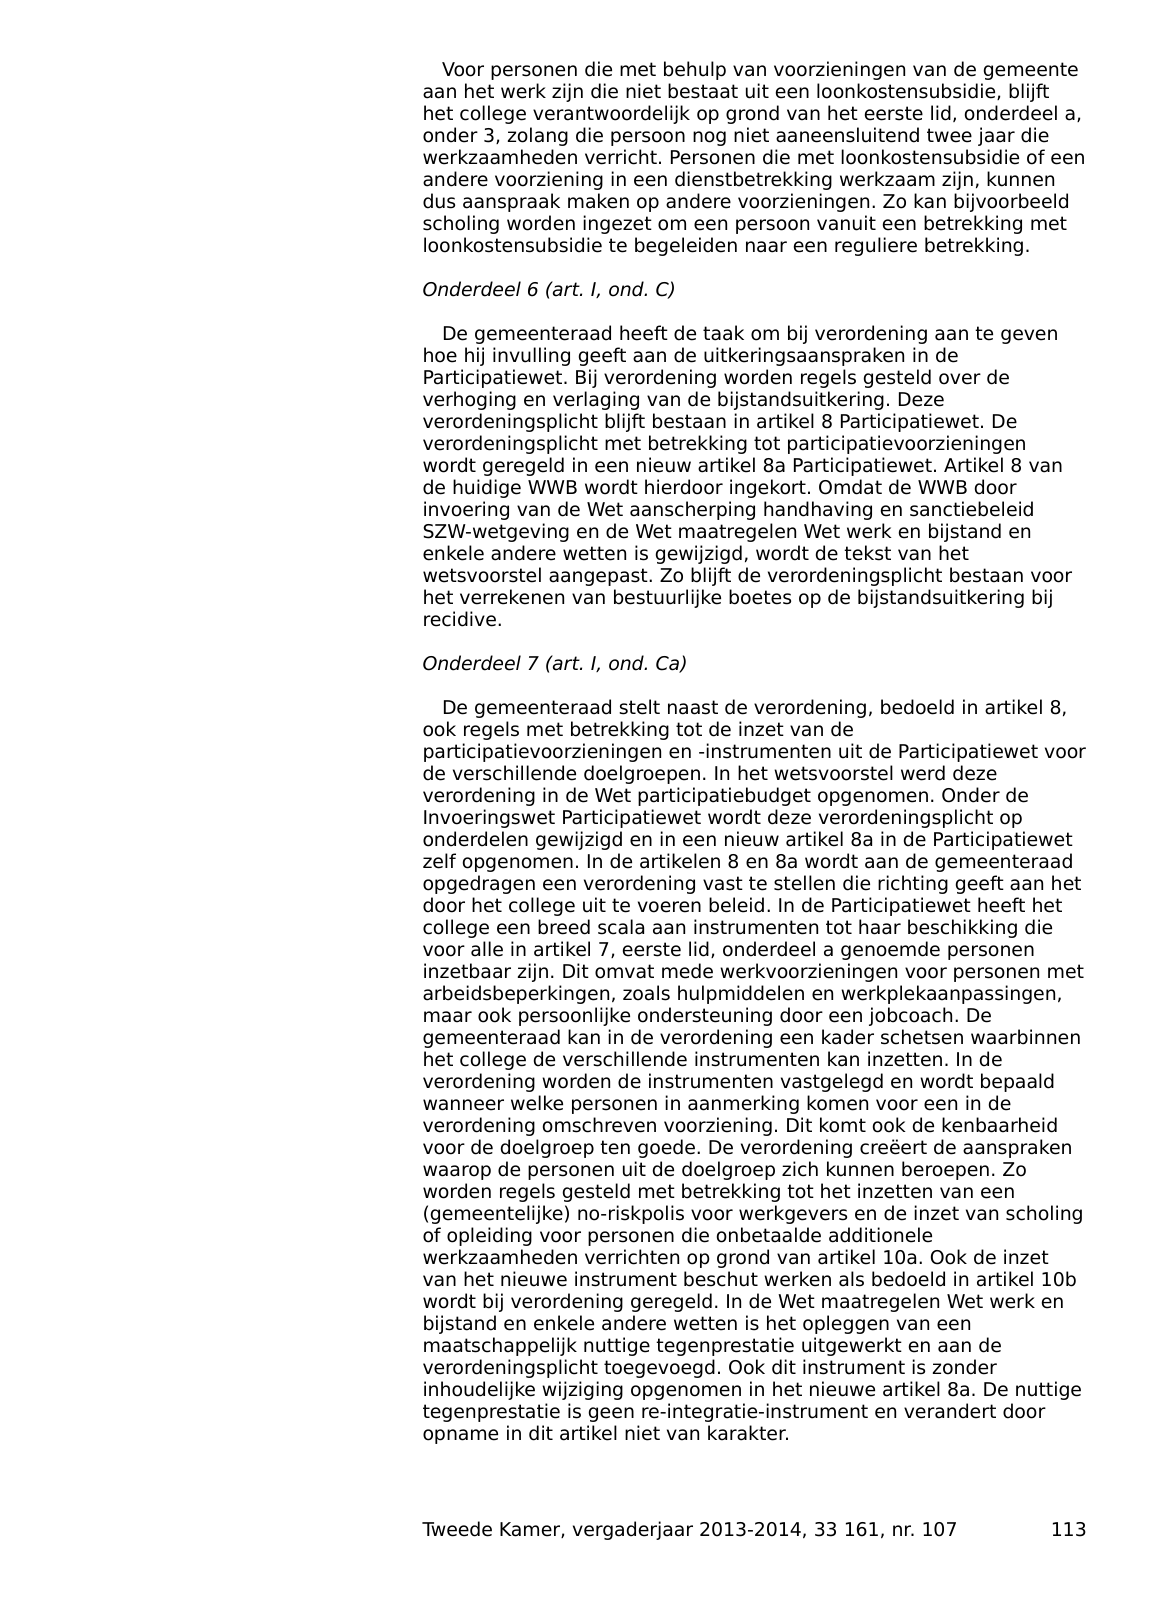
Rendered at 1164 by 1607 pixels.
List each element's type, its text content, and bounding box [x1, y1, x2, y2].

subtitle Onderdeel 6 (art. I, ond. C) [422, 279, 1087, 301]
subtitle Onderdeel 7 (art. I, ond. Ca) [422, 653, 1087, 675]
text Voor personen die met behulp van voorzieningen van de gemeente aan het werk zijn die niet bestaat uit een loonkostensubsidie, blijft het college verantwoordelijk op grond van het eerste lid, onderdeel a, onder 3, zolang die persoon nog niet aaneensluitend twee jaar die werkzaamheden verricht. Personen die met loonkostensubsidie of een andere voorziening in een dienstbetrekking werkzaam zijn, kunnen dus aanspraak maken op andere voorzieningen. Zo kan bijvoorbeeld scholing worden ingezet om een persoon vanuit een betrekking met loonkostensubsidie te begeleiden naar een reguliere betrekking. [422, 59, 1087, 257]
text De gemeenteraad stelt naast de verordening, bedoeld in artikel 8, ook regels met betrekking tot de inzet van de participatievoorzieningen en -instrumenten uit de Participatiewet voor de verschillende doelgroepen. In het wetsvoorstel werd deze verordening in de Wet participatiebudget opgenomen. Onder de Invoeringswet Participatiewet wordt deze verordeningsplicht op onderdelen gewijzigd en in een nieuw artikel 8a in de Participatiewet zelf opgenomen. In de artikelen 8 en 8a wordt aan de gemeenteraad opgedragen een verordening vast te stellen die richting geeft aan het door het college uit te voeren beleid. In de Participatiewet heeft het college een breed scala aan instrumenten tot haar beschikking die voor alle in artikel 7, eerste lid, onderdeel a genoemde personen inzetbaar zijn. Dit omvat mede werkvoorzieningen voor personen met arbeidsbeperkingen, zoals hulpmiddelen en werkplekaanpassingen, maar ook persoonlijke ondersteuning door een jobcoach. De gemeenteraad kan in de verordening een kader schetsen waarbinnen het college de verschillende instrumenten kan inzetten. In de verordening worden de instrumenten vastgelegd en wordt bepaald wanneer welke personen in aanmerking komen voor een in de verordening omschreven voorziening. Dit komt ook de kenbaarheid voor de doelgroep ten goede. De verordening creëert de aanspraken waarop de personen uit de doelgroep zich kunnen beroepen. Zo worden regels gesteld met betrekking tot het inzetten van een (gemeentelijke) no-riskpolis voor werkgevers en de inzet van scholing of opleiding voor personen die onbetaalde additionele werkzaamheden verrichten op grond van artikel 10a. Ook de inzet van het nieuwe instrument beschut werken als bedoeld in artikel 10b wordt bij verordening geregeld. In de Wet maatregelen Wet werk en bijstand en enkele andere wetten is het opleggen van een maatschappelijk nuttige tegenprestatie uitgewerkt en aan de verordeningsplicht toegevoegd. Ook dit instrument is zonder inhoudelijke wijziging opgenomen in het nieuwe artikel 8a. De nuttige tegenprestatie is geen re-integratie-instrument en verandert door opname in dit artikel niet van karakter. [422, 697, 1087, 1444]
text De gemeenteraad heeft de taak om bij verordening aan te geven hoe hij invulling geeft aan de uitkeringsaanspraken in de Participatiewet. Bij verordening worden regels gesteld over de verhoging en verlaging van de bijstandsuitkering. Deze verordeningsplicht blijft bestaan in artikel 8 Participatiewet. De verordeningsplicht met betrekking tot participatievoorzieningen wordt geregeld in een nieuw artikel 8a Participatiewet. Artikel 8 van de huidige WWB wordt hierdoor ingekort. Omdat de WWB door invoering van de Wet aanscherping handhaving en sanctiebeleid SZW-wetgeving en de Wet maatregelen Wet werk en bijstand en enkele andere wetten is gewijzigd, wordt de tekst van het wetsvoorstel aangepast. Zo blijft de verordeningsplicht bestaan voor het verrekenen van bestuurlijke boetes op de bijstandsuitkering bij recidive. [422, 323, 1087, 631]
